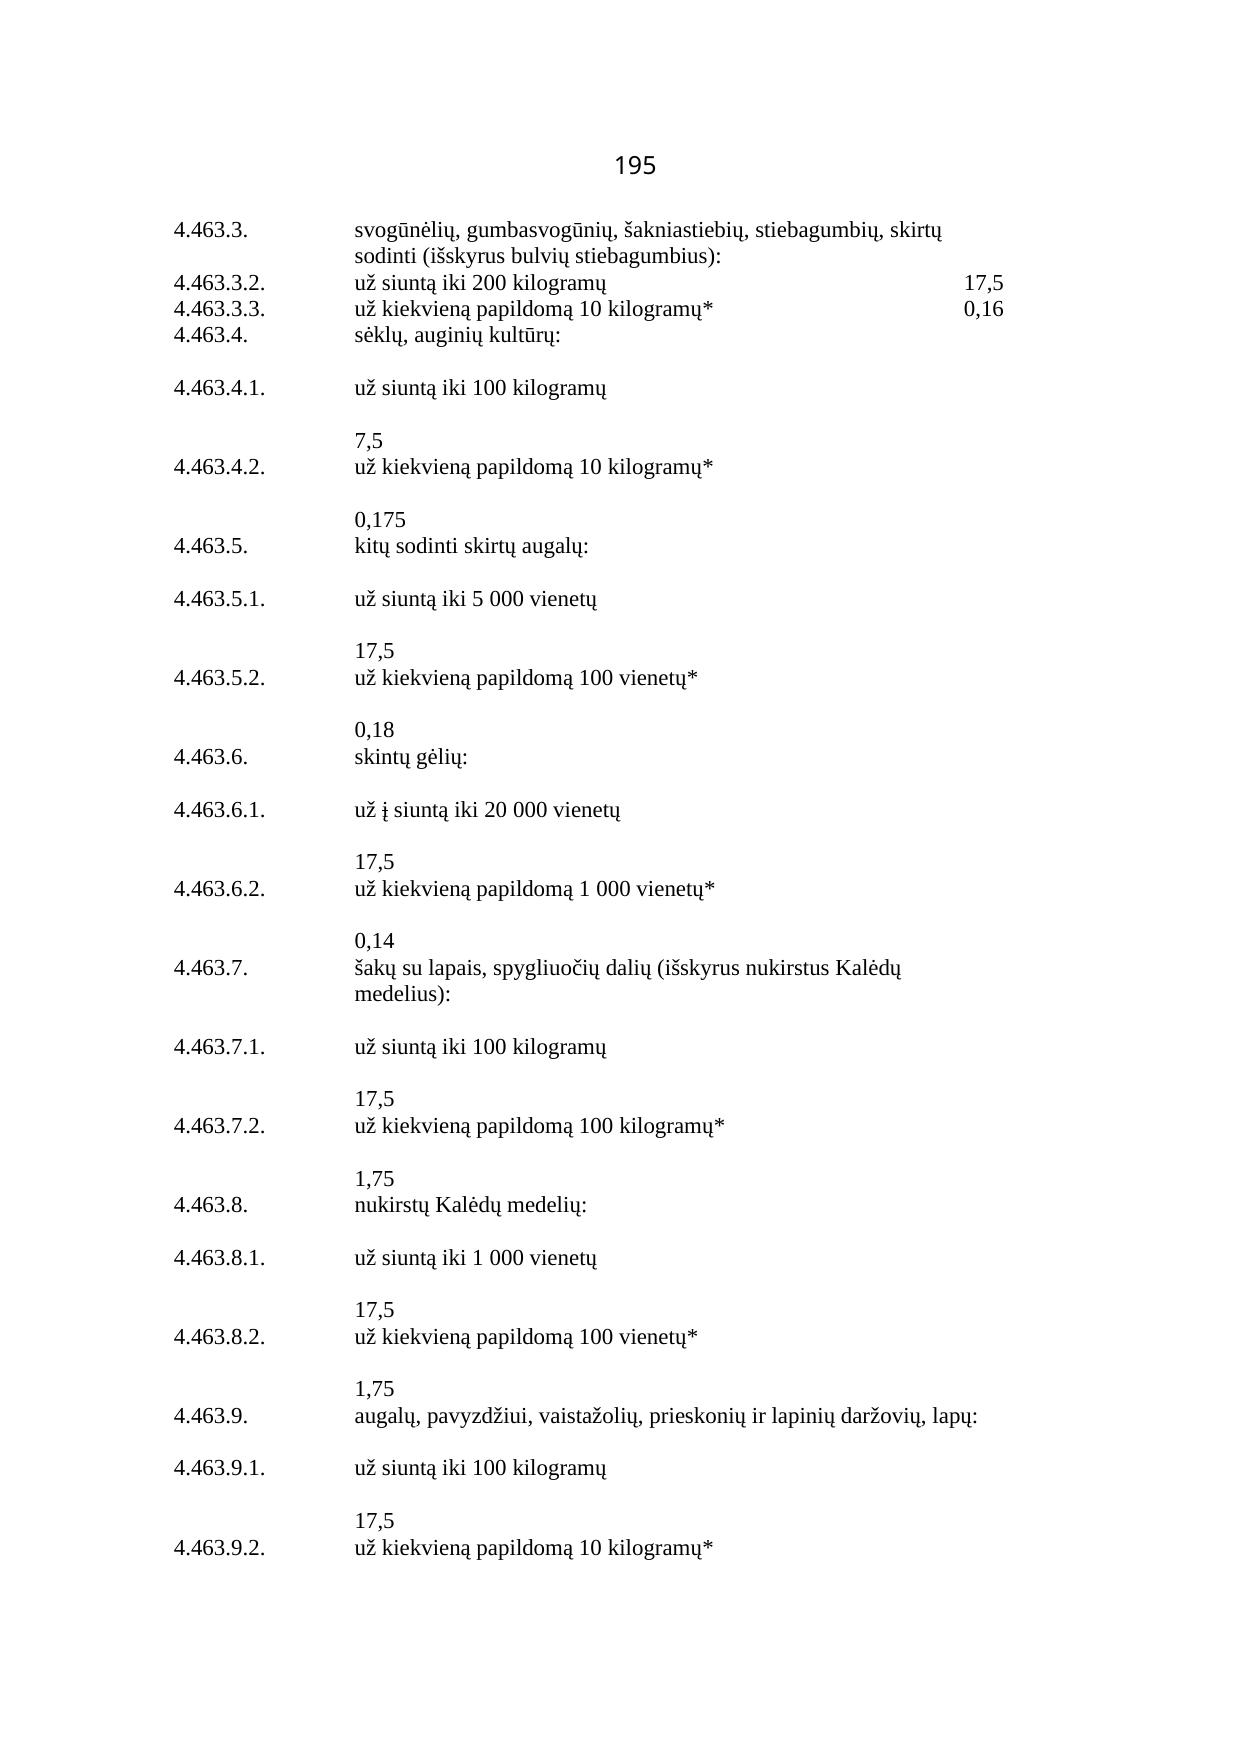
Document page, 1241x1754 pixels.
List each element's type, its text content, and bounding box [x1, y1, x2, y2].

text 4.463.8.1. už siuntą iki 1 000 vienetų 17,5 [174, 1244, 1004, 1323]
text 4.463.3.3. už kiekvieną papildomą 10 kilogramų* 0,16 [174, 295, 1004, 321]
text 4.463.5.2. už kiekvieną papildomą 100 vienetų* 0,18 [174, 664, 1004, 743]
text 4.463.7.2. už kiekvieną papildomą 100 kilogramų* 1,75 [174, 1112, 1004, 1191]
text 4.463.4.2. už kiekvieną papildomą 10 kilogramų* 0,175 [174, 453, 1004, 532]
text 4.463.6.1. už į siuntą iki 20 000 vienetų 17,5 [174, 796, 1004, 875]
text 4.463.7. šakų su lapais, spygliuočių dalių (išskyrus nukirstus Kalėdų medelius): [174, 954, 1004, 1033]
text 4.463.7.1. už siuntą iki 100 kilogramų 17,5 [174, 1033, 1004, 1112]
text 4.463.9. augalų, pavyzdžiui, vaistažolių, prieskonių ir lapinių daržovių, lapų: [174, 1402, 1004, 1454]
text 4.463.6.2. už kiekvieną papildomą 1 000 vienetų* 0,14 [174, 875, 1004, 954]
text 4.463.5.1. už siuntą iki 5 000 vienetų 17,5 [174, 585, 1004, 664]
text 4.463.6. skintų gėlių: [174, 743, 1004, 796]
text 4.463.5. kitų sodinti skirtų augalų: [174, 532, 1004, 585]
text 4.463.3. svogūnėlių, gumbasvogūnių, šakniastiebių, stiebagumbių, skirtų sodinti (išskyrus bulvių stiebagumbius): [174, 216, 1004, 268]
text 4.463.4.1. už siuntą iki 100 kilogramų 7,5 [174, 374, 1004, 453]
text 4.463.8. nukirstų Kalėdų medelių: [174, 1191, 1004, 1244]
text 4.463.3.2. už siuntą iki 200 kilogramų 17,5 [174, 268, 1004, 295]
text 4.463.9.2. už kiekvieną papildomą 10 kilogramų* [174, 1533, 1004, 1560]
text 4.463.4. sėklų, auginių kultūrų: [174, 321, 1004, 374]
text 4.463.8.2. už kiekvieną papildomą 100 vienetų* 1,75 [174, 1323, 1004, 1402]
text 4.463.9.1. už siuntą iki 100 kilogramų 17,5 [174, 1454, 1004, 1533]
